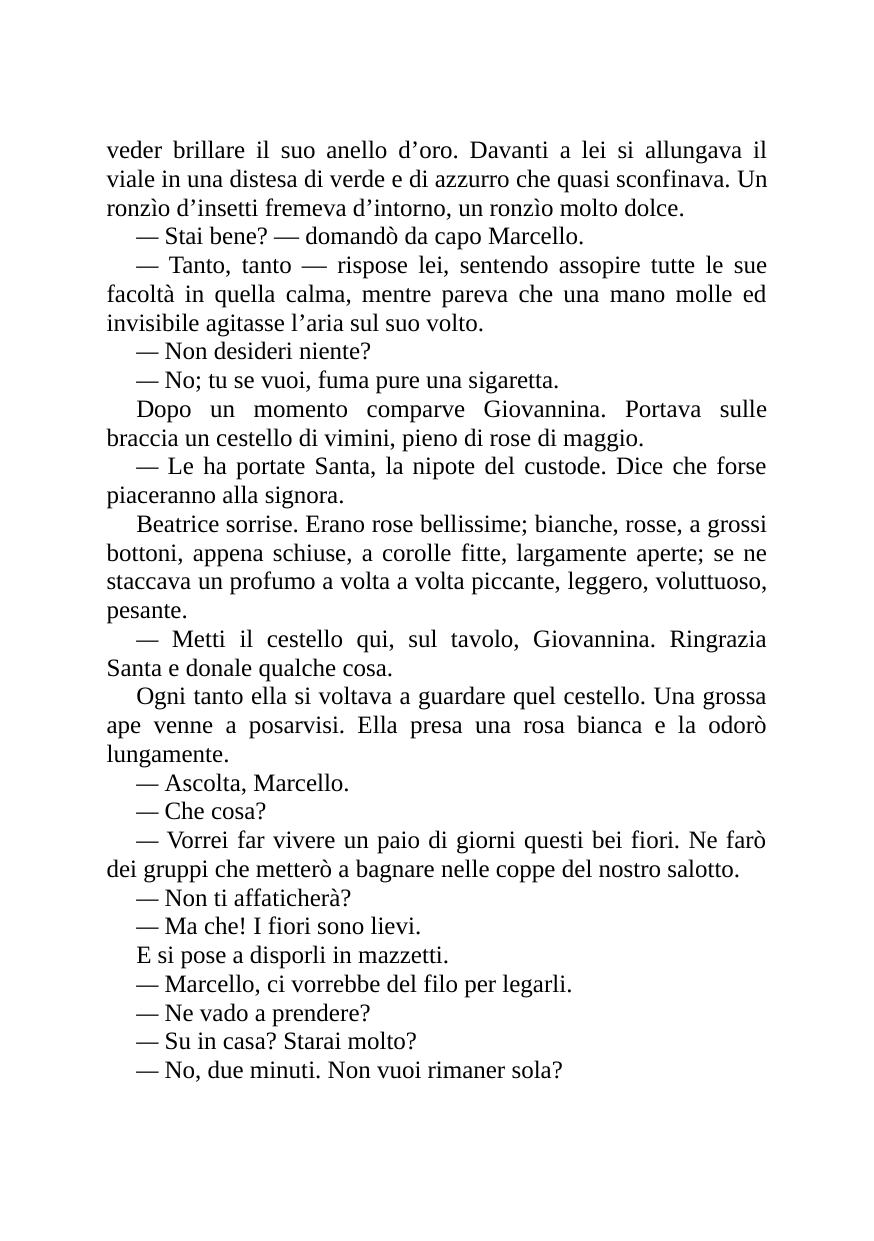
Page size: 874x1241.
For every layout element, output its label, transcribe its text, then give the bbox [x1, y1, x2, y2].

text veder brillare il suo anello d’oro. Davanti a lei si allungava il viale in una distesa di verde e di azzurro che quasi sconfinava. Un ronzìo d’insetti fremeva d’intorno, un ronzìo molto dolce. [106, 135, 768, 221]
text — Metti il cestello qui, sul tavolo, Giovannina. Ringrazia Santa e donale qualche cosa. [106, 624, 768, 681]
text — No, due minuti. Non vuoi rimaner sola? [106, 1055, 768, 1084]
text — Stai bene? — domandò da capo Marcello. [106, 221, 768, 250]
text — Tanto, tanto — rispose lei, sentendo assopire tutte le sue facoltà in quella calma, mentre pareva che una mano molle ed invisibile agitasse l’aria sul suo volto. [106, 250, 768, 336]
text — Le ha portate Santa, la nipote del custode. Dice che forse piaceranno alla signora. [106, 451, 768, 509]
text — Ascolta, Marcello. [106, 768, 768, 796]
text — Marcello, ci vorrebbe del filo per legarli. [106, 969, 768, 998]
text E si pose a disporli in mazzetti. [106, 940, 768, 969]
text — Vorrei far vivere un paio di giorni questi bei fiori. Ne farò dei gruppi che metterò a bagnare nelle coppe del nostro salotto. [106, 825, 768, 883]
text — Su in casa? Starai molto? [106, 1026, 768, 1055]
text — Non ti affaticherà? [106, 883, 768, 911]
text Ogni tanto ella si voltava a guardare quel cestello. Una grossa ape venne a posarvisi. Ella presa una rosa bianca e la odorò lungamente. [106, 681, 768, 768]
text — No; tu se vuoi, fuma pure una sigaretta. [106, 365, 768, 394]
text — Che cosa? [106, 796, 768, 825]
text — Ne vado a prendere? [106, 998, 768, 1026]
text — Non desideri niente? [106, 336, 768, 365]
text Dopo un momento comparve Giovannina. Portava sulle braccia un cestello di vimini, pieno di rose di maggio. [106, 394, 768, 451]
text — Ma che! I fiori sono lievi. [106, 911, 768, 940]
text Beatrice sorrise. Erano rose bellissime; bianche, rosse, a grossi bottoni, appena schiuse, a corolle fitte, largamente aperte; se ne staccava un profumo a volta a volta piccante, leggero, voluttuoso, pesante. [106, 509, 768, 624]
